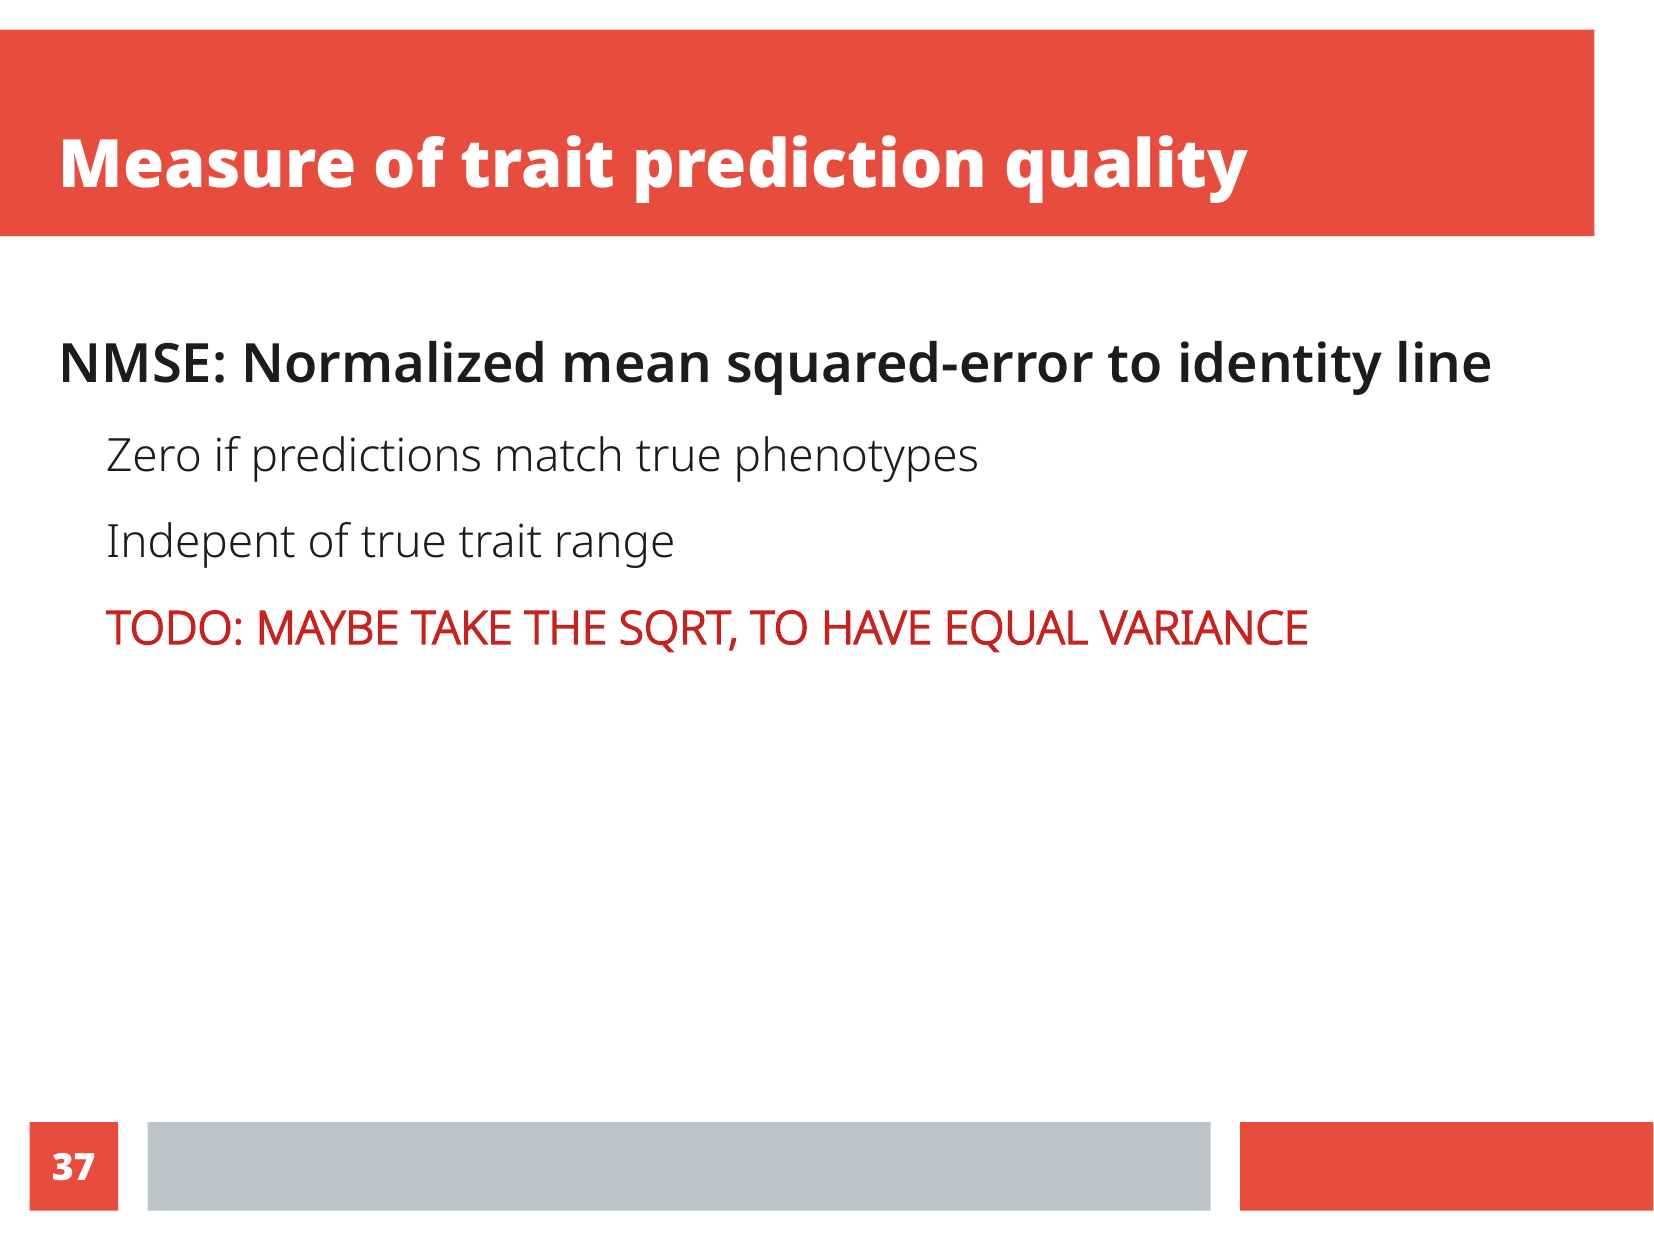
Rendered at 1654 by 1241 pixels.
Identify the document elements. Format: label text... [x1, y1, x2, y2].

list NMSE: Normalized mean squared-error to identity line Zero if predictions match true phenotypes Indepent of true trait range TODO: MAYBE TAKE THE SQRT, TO HAVE EQUAL VARIANCE [59, 324, 1565, 1093]
title Measure of trait prediction quality [59, 59, 1595, 207]
